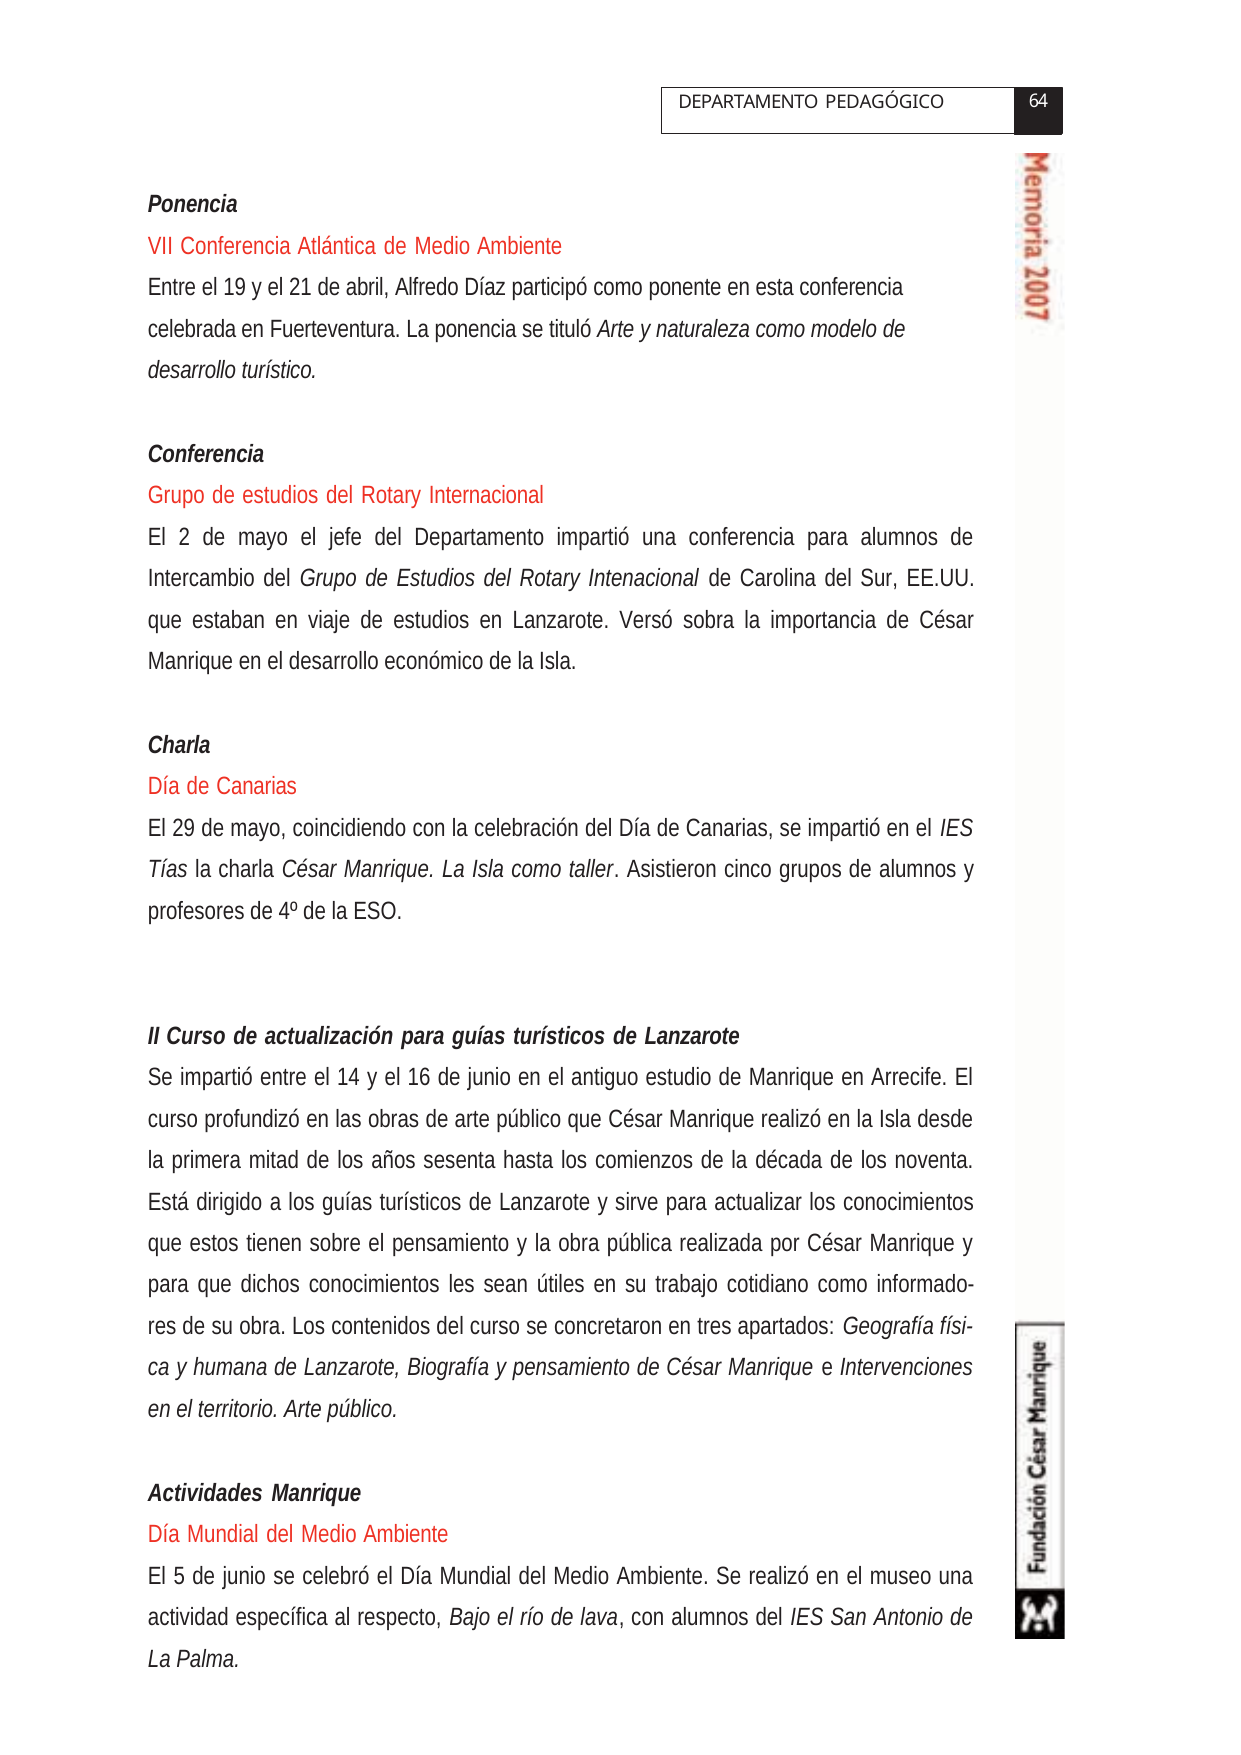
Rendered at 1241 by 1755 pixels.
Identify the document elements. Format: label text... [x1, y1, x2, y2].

subtitle [1065, 438, 1167, 467]
text El 29 de mayo, coincidiendo con la celebración del Día de Canarias, se impartió en el IES Tías la charla César Manrique. La Isla como taller. Asistieron cinco grupos de alumnos y profesores de 4º de la ESO. [148, 813, 975, 924]
subtitle [1065, 729, 1167, 758]
text VII Conferencia Atlántica de Medio Ambiente [148, 231, 1015, 259]
text [1065, 480, 1167, 509]
subtitle [1065, 1021, 1167, 1049]
text Día Mundial del Medio Ambiente [148, 1519, 1015, 1548]
subtitle Actividades Manrique [148, 1478, 1015, 1506]
text Se impartió entre el 14 y el 16 de junio en el antiguo estudio de Manrique en Arrecife. El curso profundizó en las obras de arte público que César Manrique realizó en la Isla desde la primera mitad de los años sesenta hasta los comienzos de la década de los noventa. Está dirigido a los guías turísticos de Lanzarote y sirve para actualizar los conocimientos que estos tienen sobre el pensamiento y la obra pública realizada por César Manrique y para que dichos conocimientos les sean útiles en su trabajo cotidiano como informado-res de su obra. Los contenidos del curso se concretaron en tres apartados: Geografía físi-ca y humana de Lanzarote, Biografía y pensamiento de César Manrique e Intervenciones en el territorio. Arte público. [148, 1062, 975, 1422]
text Entre el 19 y el 21 de abril, Alfredo Díaz participó como ponente en esta conferencia celebrada en Fuerteventura. La ponencia se tituló Arte y naturaleza como modelo de desarrollo turístico. [148, 272, 981, 384]
text El 5 de junio se celebró el Día Mundial del Medio Ambiente. Se realizó en el museo una actividad específica al respecto, Bajo el río de lava, con alumnos del IES San Antonio de La Palma. [148, 1561, 975, 1672]
text [1065, 771, 1167, 800]
text Día de Canarias [148, 771, 1015, 800]
subtitle Conferencia [148, 438, 1015, 467]
text [1065, 1519, 1167, 1548]
subtitle Charla [148, 729, 1015, 758]
subtitle [1065, 189, 1167, 218]
subtitle [1065, 1478, 1167, 1506]
text [1065, 231, 1167, 259]
subtitle Ponencia [148, 189, 1015, 218]
subtitle II Curso de actualización para guías turísticos de Lanzarote [148, 1021, 1015, 1049]
text Grupo de estudios del Rotary Internacional [148, 480, 1015, 509]
text El 2 de mayo el jefe del Departamento impartió una conferencia para alumnos de Intercambio del Grupo de Estudios del Rotary Intenacional de Carolina del Sur, EE.UU. que estaban en viaje de estudios en Lanzarote. Versó sobra la importancia de César Manrique en el desarrollo económico de la Isla. [148, 522, 975, 675]
